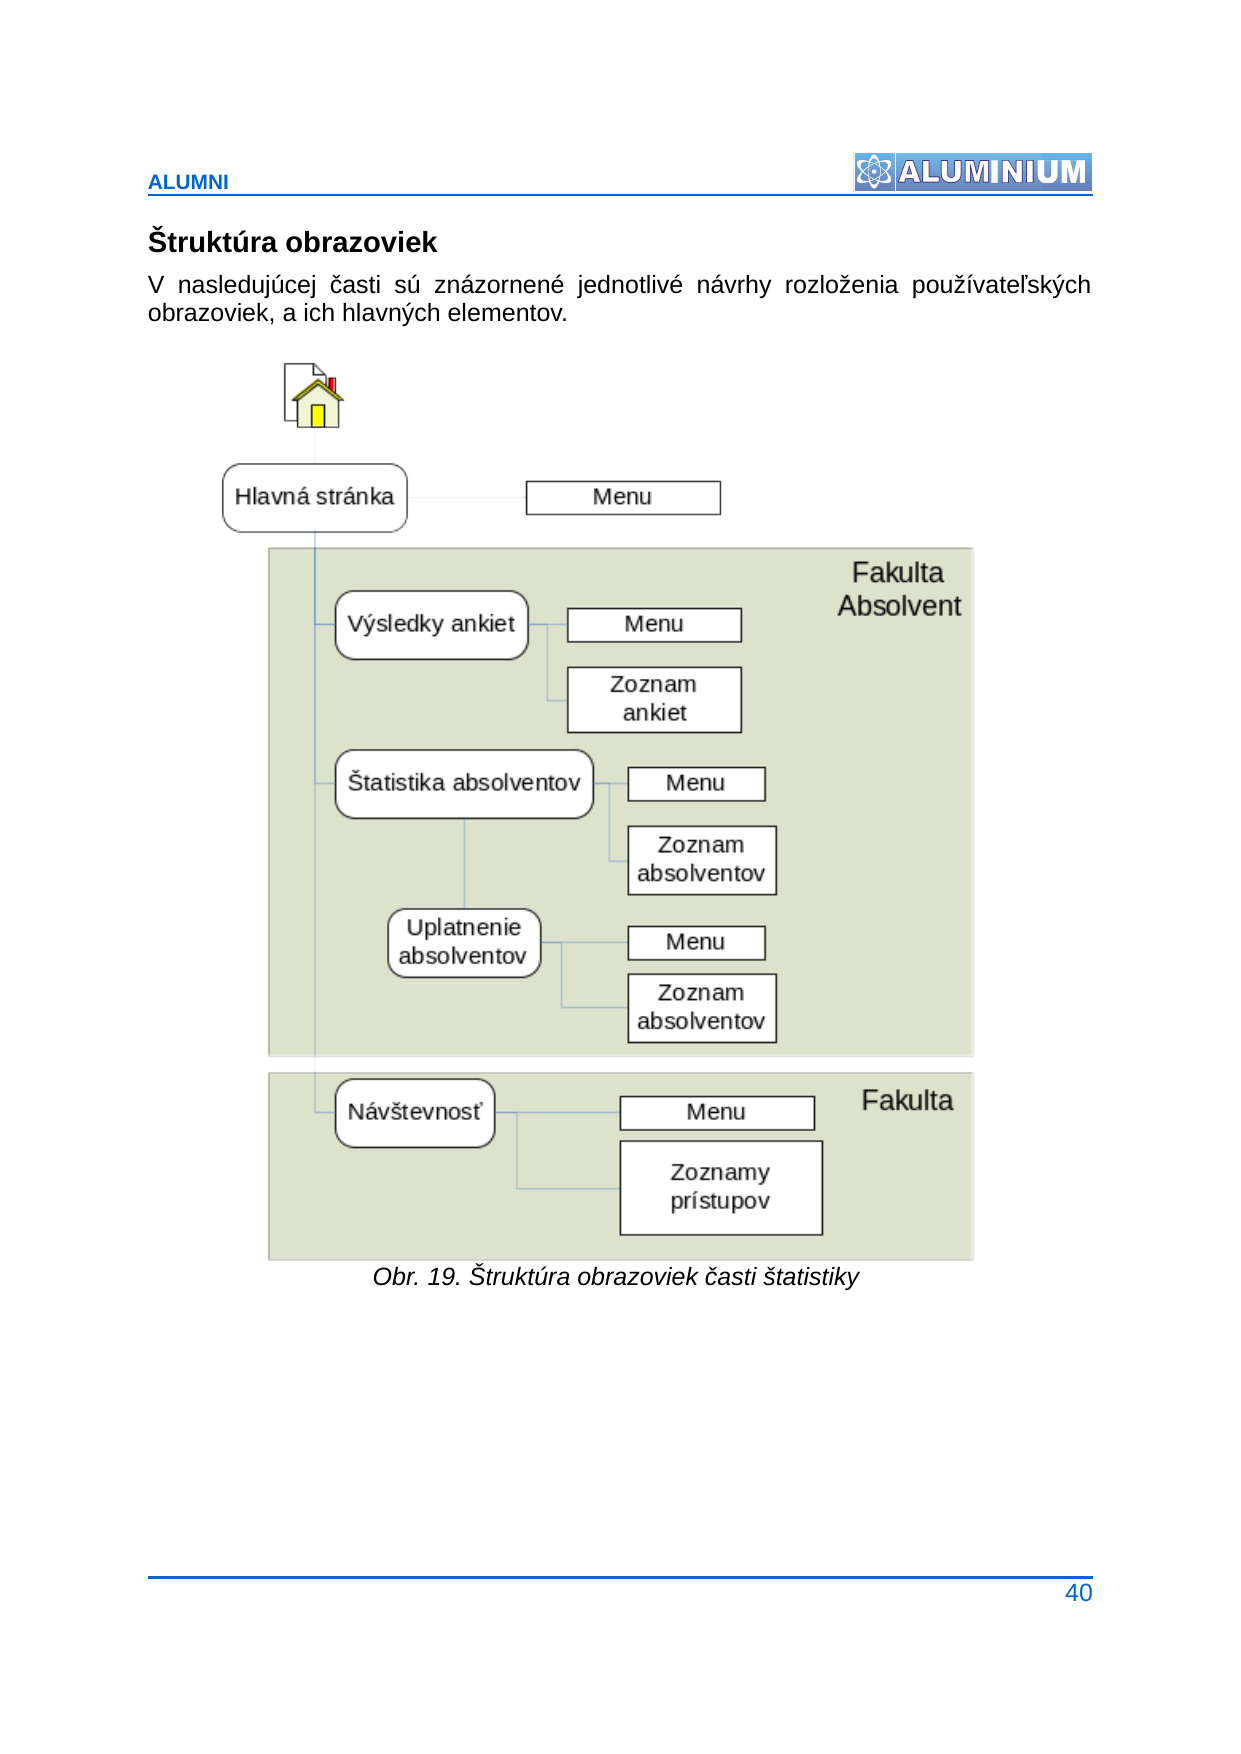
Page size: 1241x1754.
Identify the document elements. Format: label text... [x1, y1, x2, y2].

text V nasledujúcej časti sú znázornené jednotlivé návrhy rozloženia používateľských obrazoviek, a ich hlavných elementov. [148, 271, 1093, 326]
text Obr. 19. Štruktúra obrazoviek časti štatistiky [219, 361, 1015, 1291]
subtitle Štruktúra obrazoviek [148, 226, 1093, 258]
